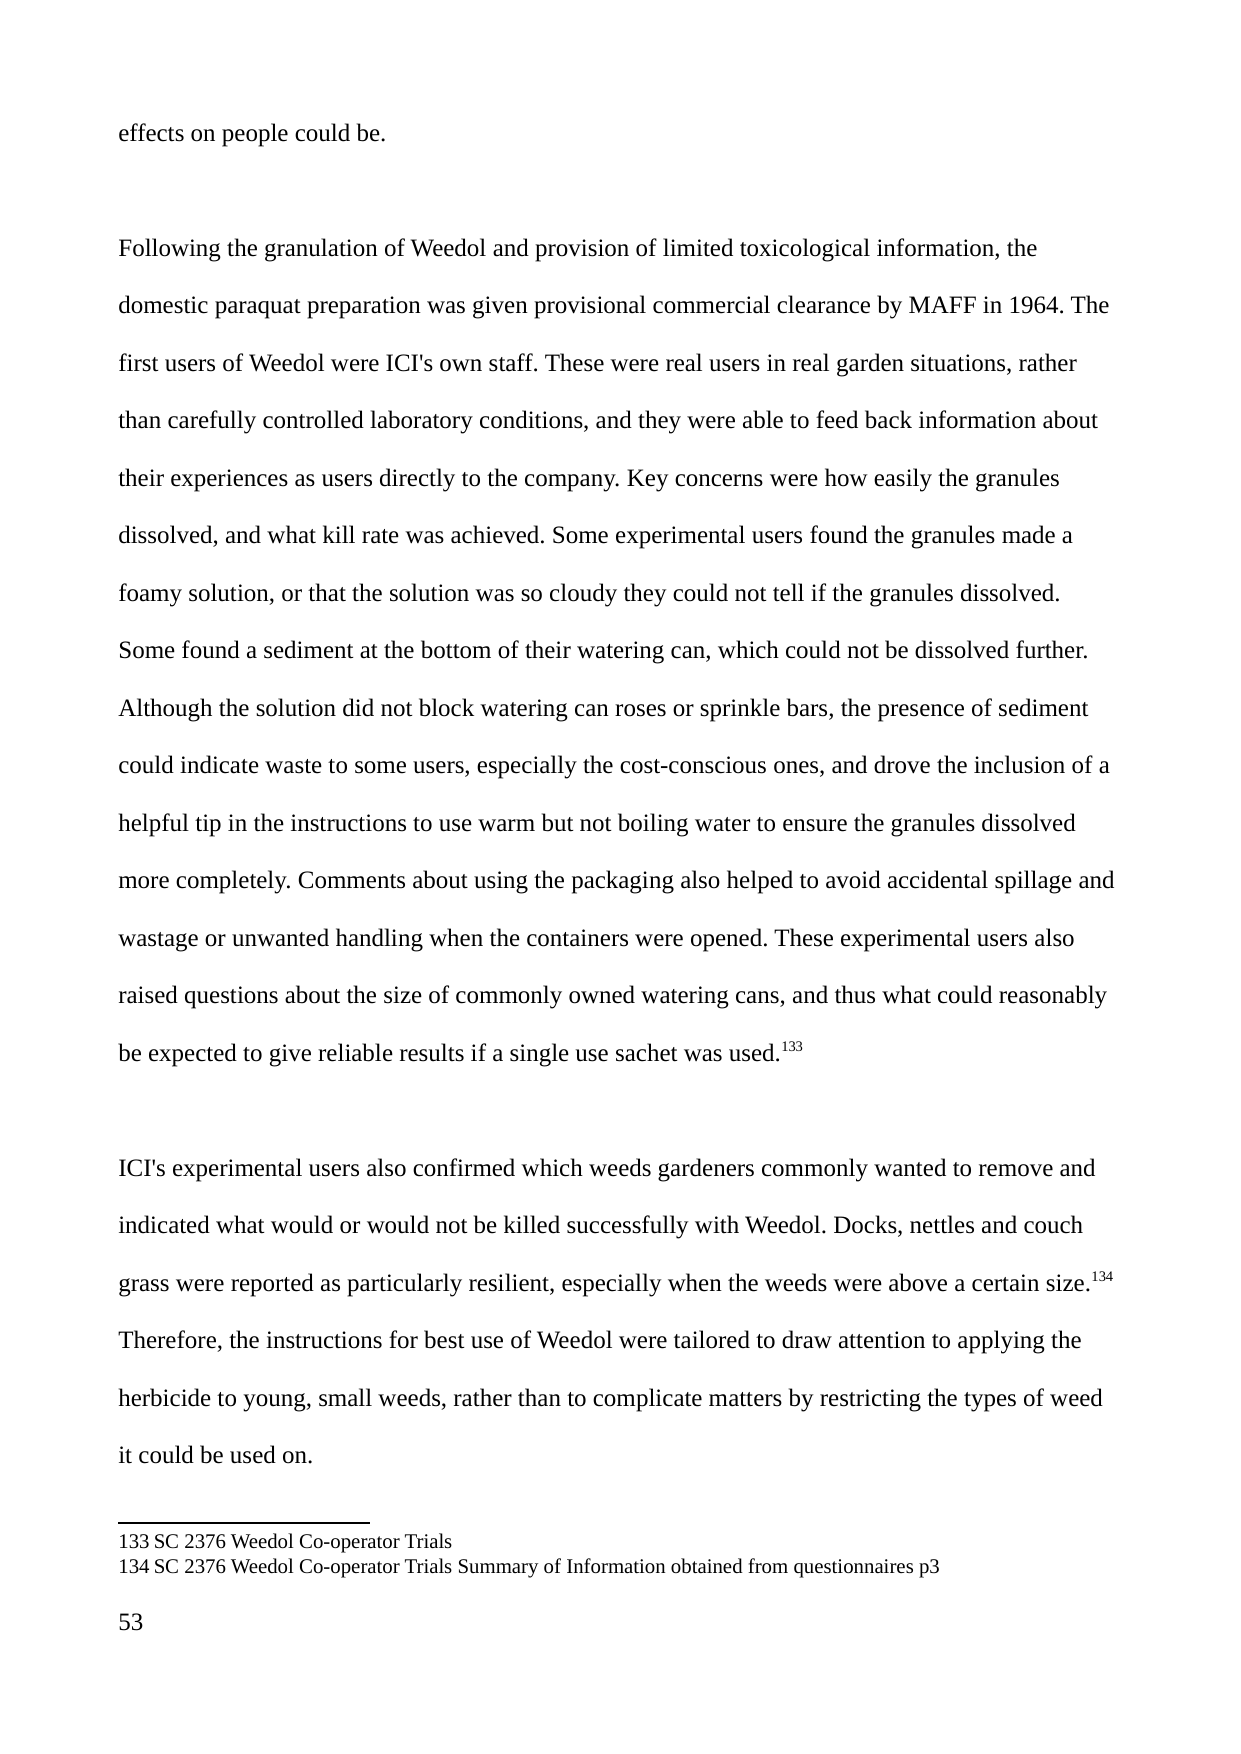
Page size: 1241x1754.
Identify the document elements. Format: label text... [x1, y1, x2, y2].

text effects on people could be. [118, 118, 1122, 147]
text Following the granulation of Weedol and provision of limited toxicological information, the domestic paraquat preparation was given provisional commercial clearance by MAFF in 1964. The first users of Weedol were ICI's own staff. These were real users in real garden situations, rather than carefully controlled laboratory conditions, and they were able to feed back information about their experiences as users directly to the company. Key concerns were how easily the granules dissolved, and what kill rate was achieved. Some experimental users found the granules made a foamy solution, or that the solution was so cloudy they could not tell if the granules dissolved. Some found a sediment at the bottom of their watering can, which could not be dissolved further. Although the solution did not block watering can roses or sprinkle bars, the presence of sediment could indicate waste to some users, especially the cost-conscious ones, and drove the inclusion of a helpful tip in the instructions to use warm but not boiling water to ensure the granules dissolved more completely. Comments about using the packaging also helped to avoid accidental spillage and wastage or unwanted handling when the containers were opened. These experimental users also raised questions about the size of commonly owned watering cans, and thus what could reasonably be expected to give reliable results if a single use sachet was used. [118, 233, 1122, 1067]
text SC 2376 Weedol Co-operator Trials Summary of Information obtained from questionnaires p3 [118, 1553, 1122, 1578]
text SC 2376 Weedol Co-operator Trials [118, 1529, 1122, 1553]
text ICI's experimental users also confirmed which weeds gardeners commonly wanted to remove and indicated what would or would not be killed successfully with Weedol. Docks, nettles and couch grass were reported as particularly resilient, especially when the weeds were above a certain size. Therefore, the instructions for best use of Weedol were tailored to draw attention to applying the herbicide to young, small weeds, rather than to complicate matters by restricting the types of weed it could be used on. [118, 1153, 1122, 1469]
